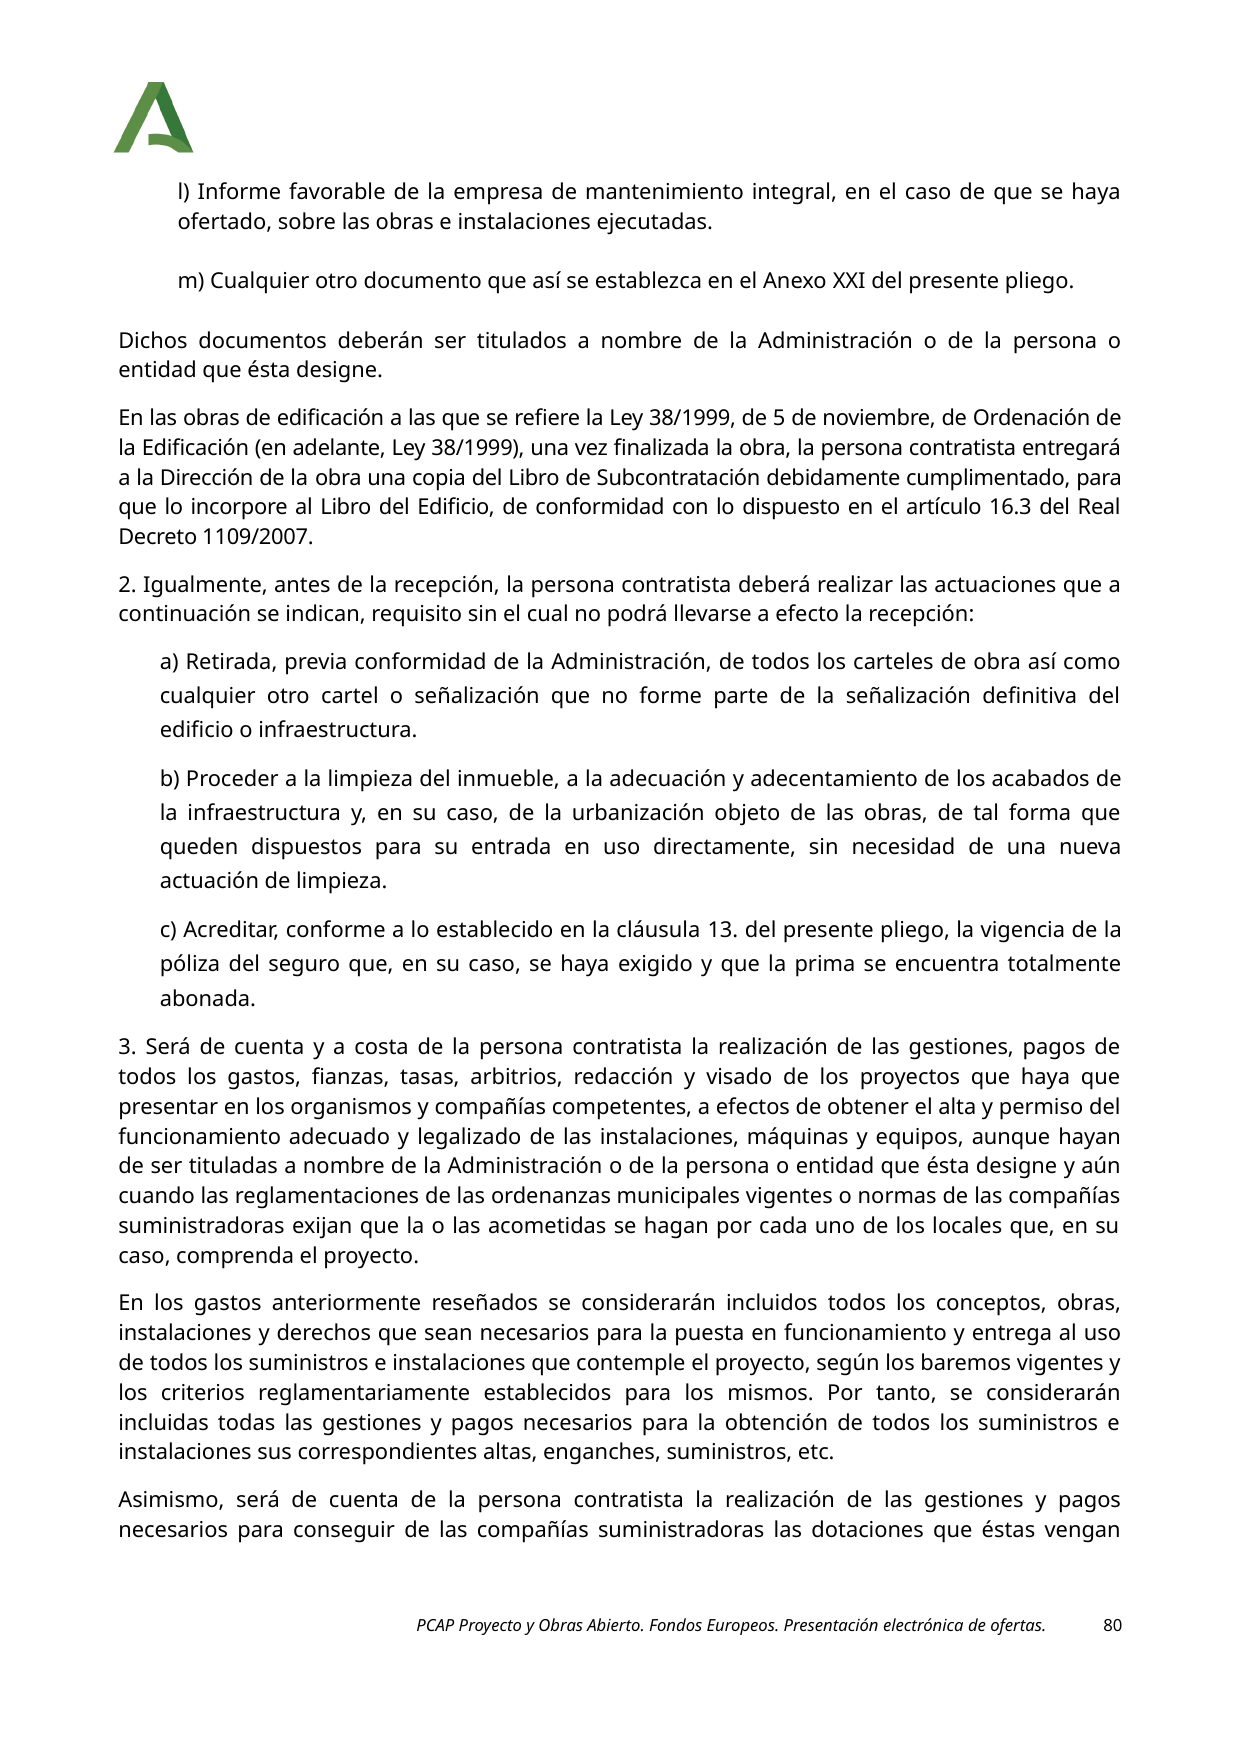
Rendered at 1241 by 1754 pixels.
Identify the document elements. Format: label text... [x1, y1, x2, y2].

picture [109, 77, 198, 157]
text l) Informe favorable de la empresa de mantenimiento integral, en el caso de que se haya ofertado, sobre las obras e instalaciones ejecutadas. [177, 176, 1122, 236]
text 2. Igualmente, antes de la recepción, la persona contratista deberá realizar las actuaciones que a continuación se indican, requisito sin el cual no podrá llevarse a efecto la recepción: [118, 569, 1122, 628]
text a) Retirada, previa conformidad de la Administración, de todos los carteles de obra así como cualquier otro cartel o señalización que no forme parte de la señalización definitiva del edificio o infraestructura. [159, 646, 1122, 744]
text b) Proceder a la limpieza del inmueble, a la adecuación y adecentamiento de los acabados de la infraestructura y, en su caso, de la urbanización objeto de las obras, de tal forma que queden dispuestos para su entrada en uso directamente, sin necesidad de una nueva actuación de limpieza. [159, 763, 1122, 895]
text Asimismo, será de cuenta de la persona contratista la realización de las gestiones y pagos necesarios para conseguir de las compañías suministradoras las dotaciones que éstas vengan [118, 1484, 1122, 1543]
text Dichos documentos deberán ser titulados a nombre de la Administración o de la persona o entidad que ésta designe. [118, 325, 1122, 384]
text En las obras de edificación a las que se refiere la Ley 38/1999, de 5 de noviembre, de Ordenación de la Edificación (en adelante, Ley 38/1999), una vez finalizada la obra, la persona contratista entregará a la Dirección de la obra una copia del Libro de Subcontratación debidamente cumplimentado, para que lo incorpore al Libro del Edificio, de conformidad con lo dispuesto en el artículo 16.3 del Real Decreto 1109/2007. [118, 402, 1122, 551]
text c) Acreditar, conforme a lo establecido en la cláusula 13. del presente pliego, la vigencia de la póliza del seguro que, en su caso, se haya exigido y que la prima se encuentra totalmente abonada. [159, 914, 1122, 1012]
text 3. Será de cuenta y a costa de la persona contratista la realización de las gestiones, pagos de todos los gastos, fianzas, tasas, arbitrios, redacción y visado de los proyectos que haya que presentar en los organismos y compañías competentes, a efectos de obtener el alta y permiso del funcionamiento adecuado y legalizado de las instalaciones, máquinas y equipos, aunque hayan de ser tituladas a nombre de la Administración o de la persona o entidad que ésta designe y aún cuando las reglamentaciones de las ordenanzas municipales vigentes o normas de las compañías suministradoras exijan que la o las acometidas se hagan por cada uno de los locales que, en su caso, comprenda el proyecto. [118, 1031, 1122, 1270]
text En los gastos anteriormente reseñados se considerarán incluidos todos los conceptos, obras, instalaciones y derechos que sean necesarios para la puesta en funcionamiento y entrega al uso de todos los suministros e instalaciones que contemple el proyecto, según los baremos vigentes y los criterios reglamentariamente establecidos para los mismos. Por tanto, se considerarán incluidas todas las gestiones y pagos necesarios para la obtención de todos los suministros e instalaciones sus correspondientes altas, enganches, suministros, etc. [118, 1287, 1122, 1466]
text m) Cualquier otro documento que así se establezca en el Anexo XXI del presente pliego. [177, 265, 1122, 295]
